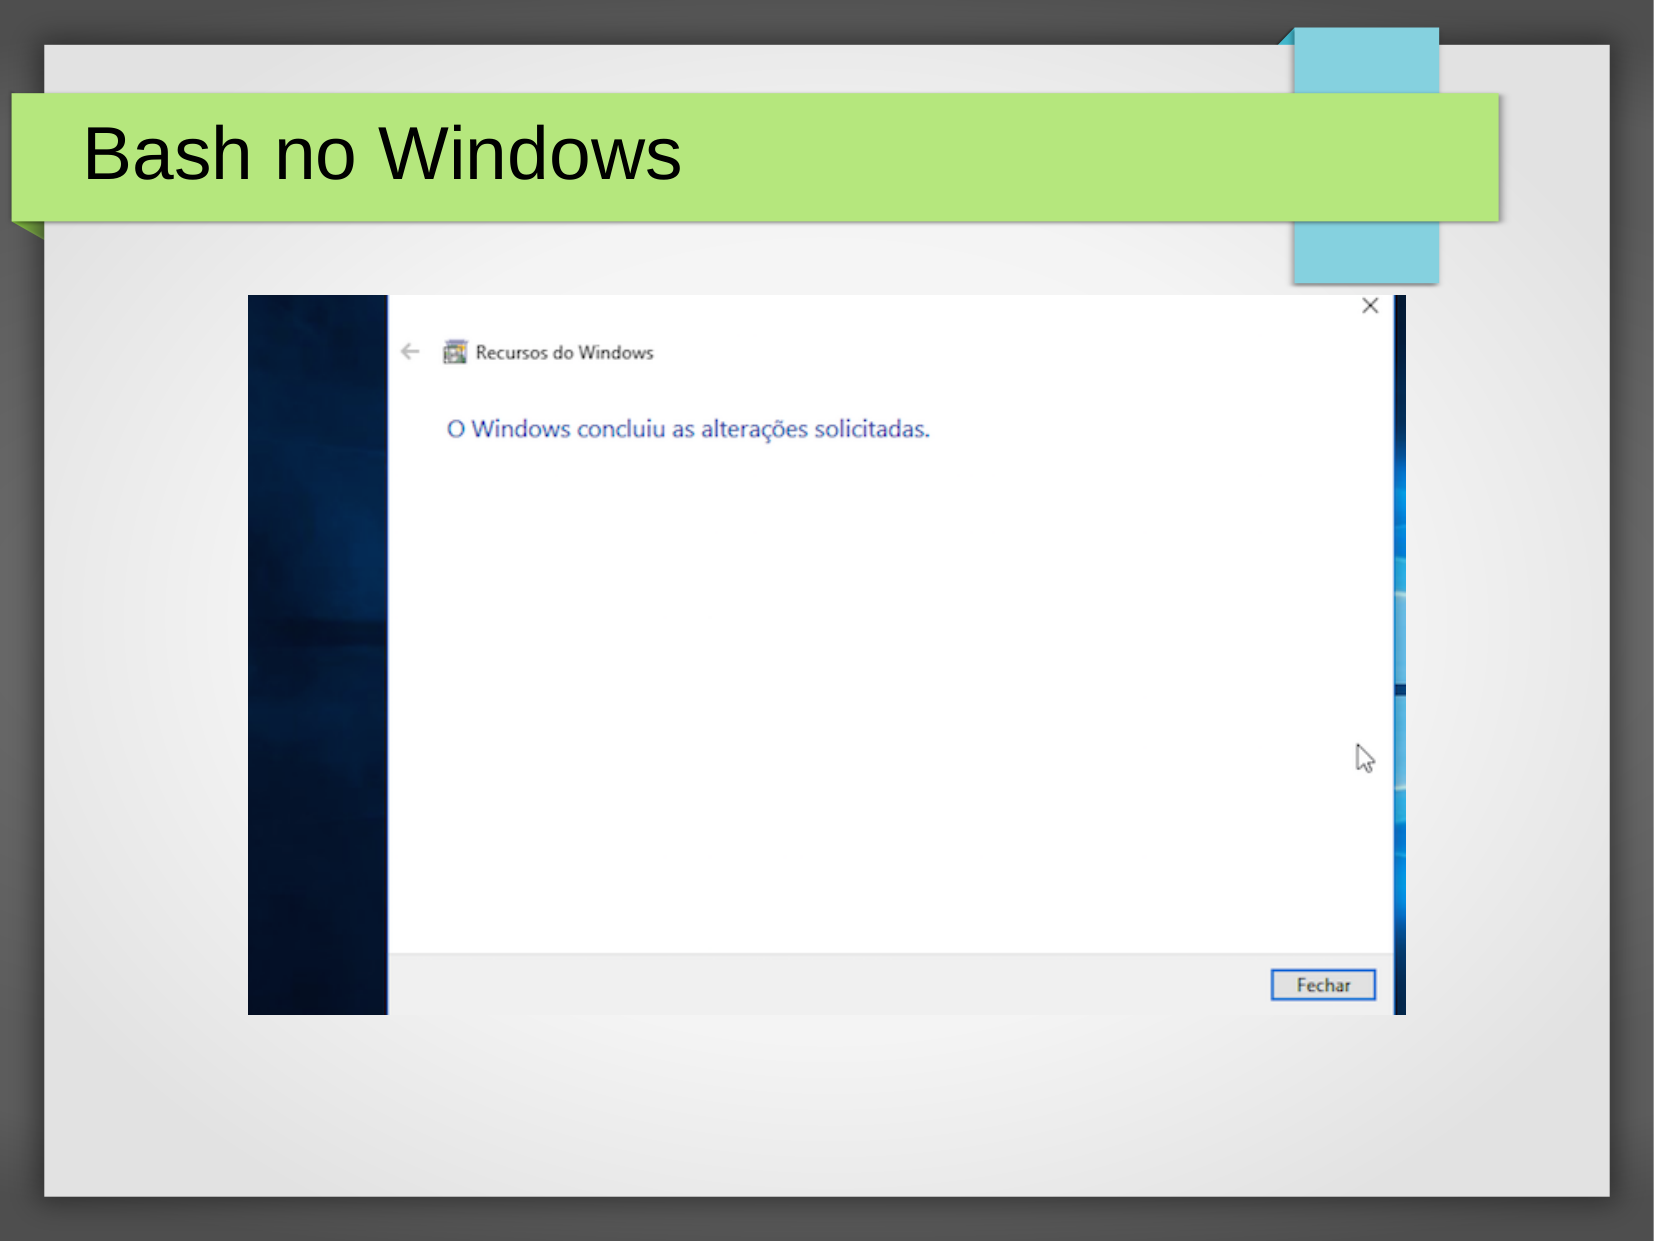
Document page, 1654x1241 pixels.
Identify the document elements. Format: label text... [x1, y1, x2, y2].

picture [0, 0, 1654, 1241]
title Bash no Windows [82, 94, 1264, 213]
